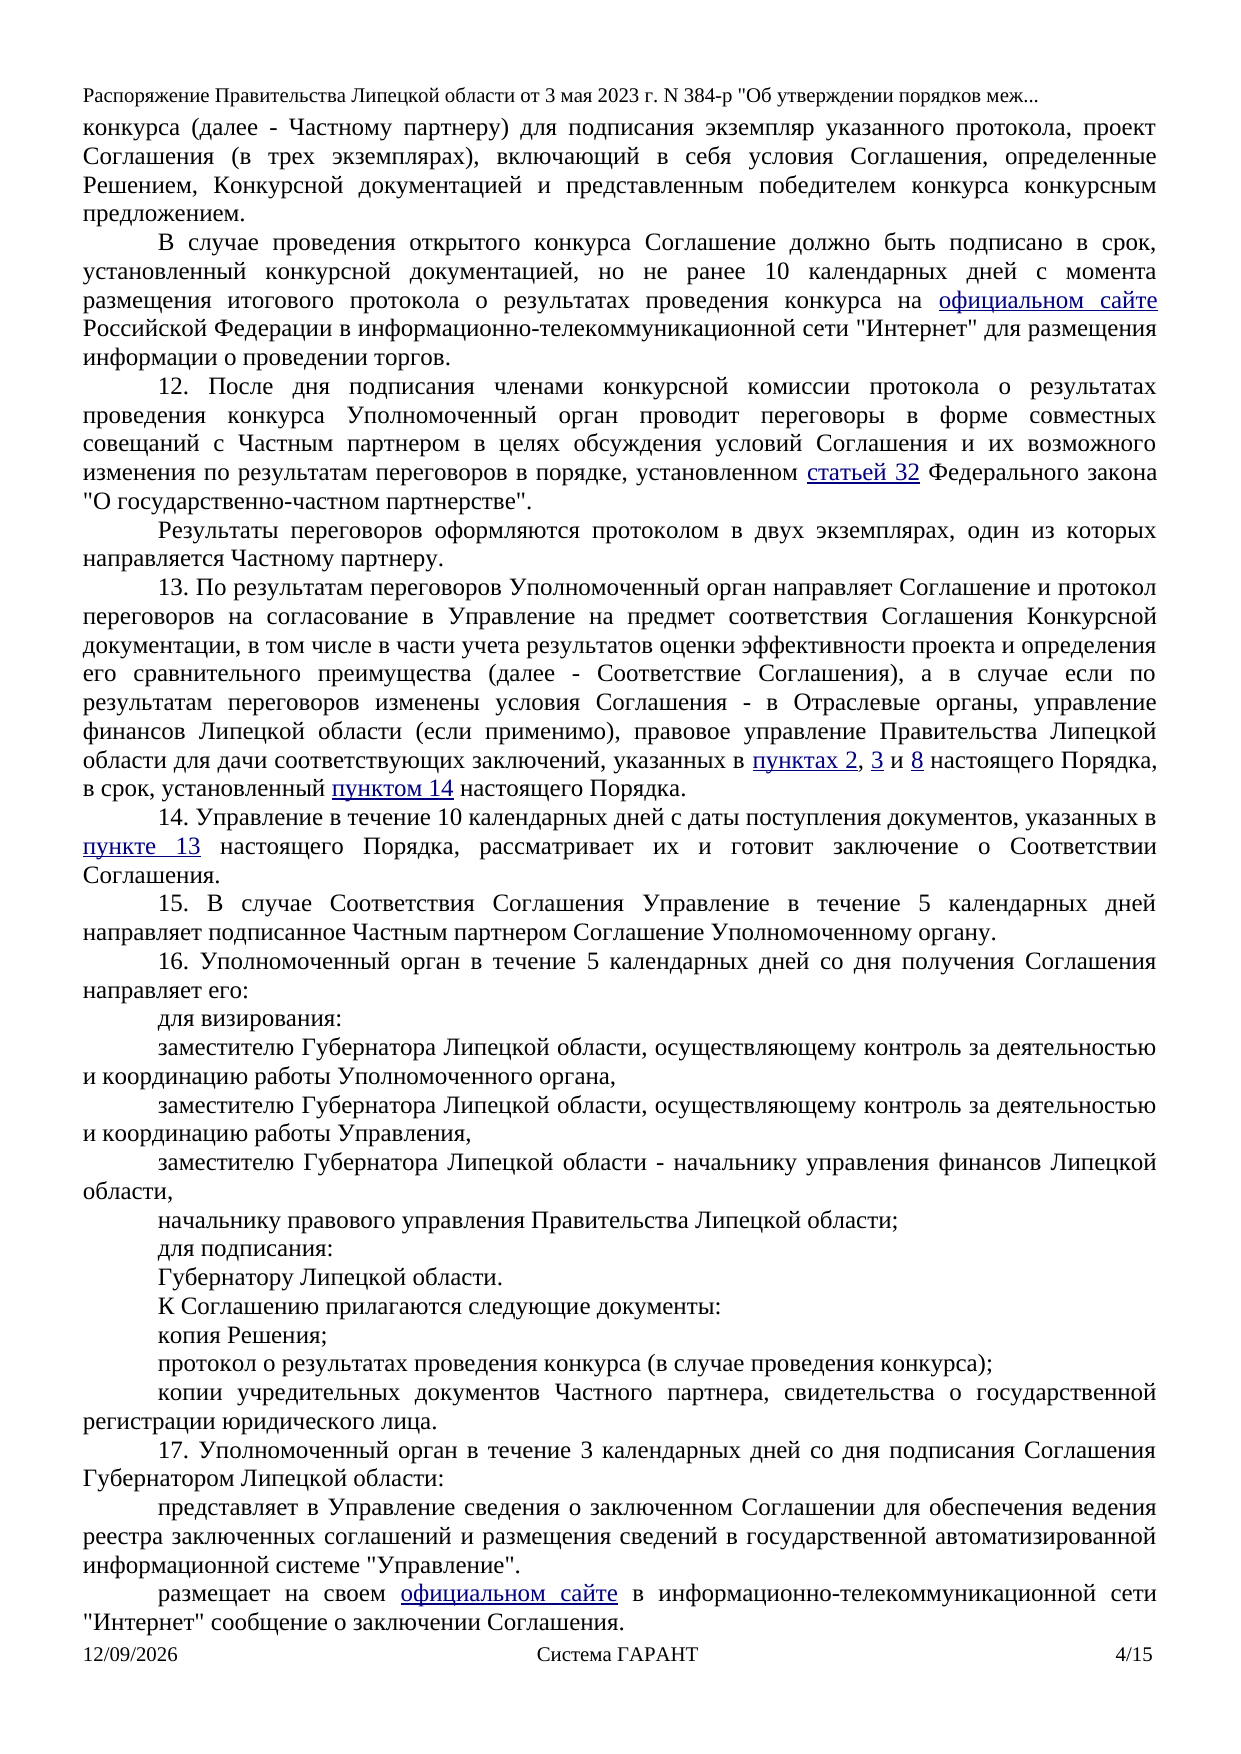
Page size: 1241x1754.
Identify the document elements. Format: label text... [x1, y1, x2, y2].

text представляет в Управление сведения о заключенном Соглашении для обеспечения ведения реестра заключенных соглашений и размещения сведений в государственной автоматизированной информационной системе "Управление". [83, 1492, 1157, 1578]
text В случае проведения открытого конкурса Соглашение должно быть подписано в срок, установленный конкурсной документацией, но не ранее 10 календарных дней с момента размещения итогового протокола о результатах проведения конкурса на официальном сайте Российской Федерации в информационно-телекоммуникационной сети "Интернет" для размещения информации о проведении торгов. [83, 227, 1157, 371]
text 13. По результатам переговоров Уполномоченный орган направляет Соглашение и протокол переговоров на согласование в Управление на предмет соответствия Соглашения Конкурсной документации, в том числе в части учета результатов оценки эффективности проекта и определения его сравнительного преимущества (далее - Соответствие Соглашения), а в случае если по результатам переговоров изменены условия Соглашения - в Отраслевые органы, управление финансов Липецкой области (если применимо), правовое управление Правительства Липецкой области для дачи соответствующих заключений, указанных в пунктах 2, 3 и 8 настоящего Порядка, в срок, установленный пунктом 14 настоящего Порядка. [83, 572, 1157, 802]
text протокол о результатах проведения конкурса (в случае проведения конкурса); [83, 1348, 1157, 1377]
text начальнику правового управления Правительства Липецкой области; [83, 1205, 1157, 1233]
text Губернатору Липецкой области. [83, 1262, 1157, 1291]
text 12. После дня подписания членами конкурсной комиссии протокола о результатах проведения конкурса Уполномоченный орган проводит переговоры в форме совместных совещаний с Частным партнером в целях обсуждения условий Соглашения и их возможного изменения по результатам переговоров в порядке, установленном статьей 32 Федерального закона "О государственно-частном партнерстве". [83, 371, 1157, 515]
text копия Решения; [83, 1320, 1157, 1348]
text К Соглашению прилагаются следующие документы: [83, 1291, 1157, 1320]
text 14. Управление в течение 10 календарных дней с даты поступления документов, указанных в пункте 13 настоящего Порядка, рассматривает их и готовит заключение о Соответствии Соглашения. [83, 802, 1157, 888]
text заместителю Губернатора Липецкой области - начальнику управления финансов Липецкой области, [83, 1147, 1157, 1205]
text конкурса (далее - Частному партнеру) для подписания экземпляр указанного протокола, проект Соглашения (в трех экземплярах), включающий в себя условия Соглашения, определенные Решением, Конкурсной документацией и представленным победителем конкурса конкурсным предложением. [83, 112, 1157, 227]
text для визирования: [83, 1003, 1157, 1032]
text заместителю Губернатора Липецкой области, осуществляющему контроль за деятельностью и координацию работы Управления, [83, 1090, 1157, 1147]
text заместителю Губернатора Липецкой области, осуществляющему контроль за деятельностью и координацию работы Уполномоченного органа, [83, 1032, 1157, 1090]
text копии учредительных документов Частного партнера, свидетельства о государственной регистрации юридического лица. [83, 1377, 1157, 1435]
text размещает на своем официальном сайте в информационно-телекоммуникационной сети "Интернет" сообщение о заключении Соглашения. [83, 1578, 1157, 1636]
text 15. В случае Соответствия Соглашения Управление в течение 5 календарных дней направляет подписанное Частным партнером Соглашение Уполномоченному органу. [83, 888, 1157, 946]
text 17. Уполномоченный орган в течение 3 календарных дней со дня подписания Соглашения Губернатором Липецкой области: [83, 1435, 1157, 1492]
text 16. Уполномоченный орган в течение 5 календарных дней со дня получения Соглашения направляет его: [83, 946, 1157, 1003]
text Результаты переговоров оформляются протоколом в двух экземплярах, один из которых направляется Частному партнеру. [83, 515, 1157, 572]
text для подписания: [83, 1233, 1157, 1262]
